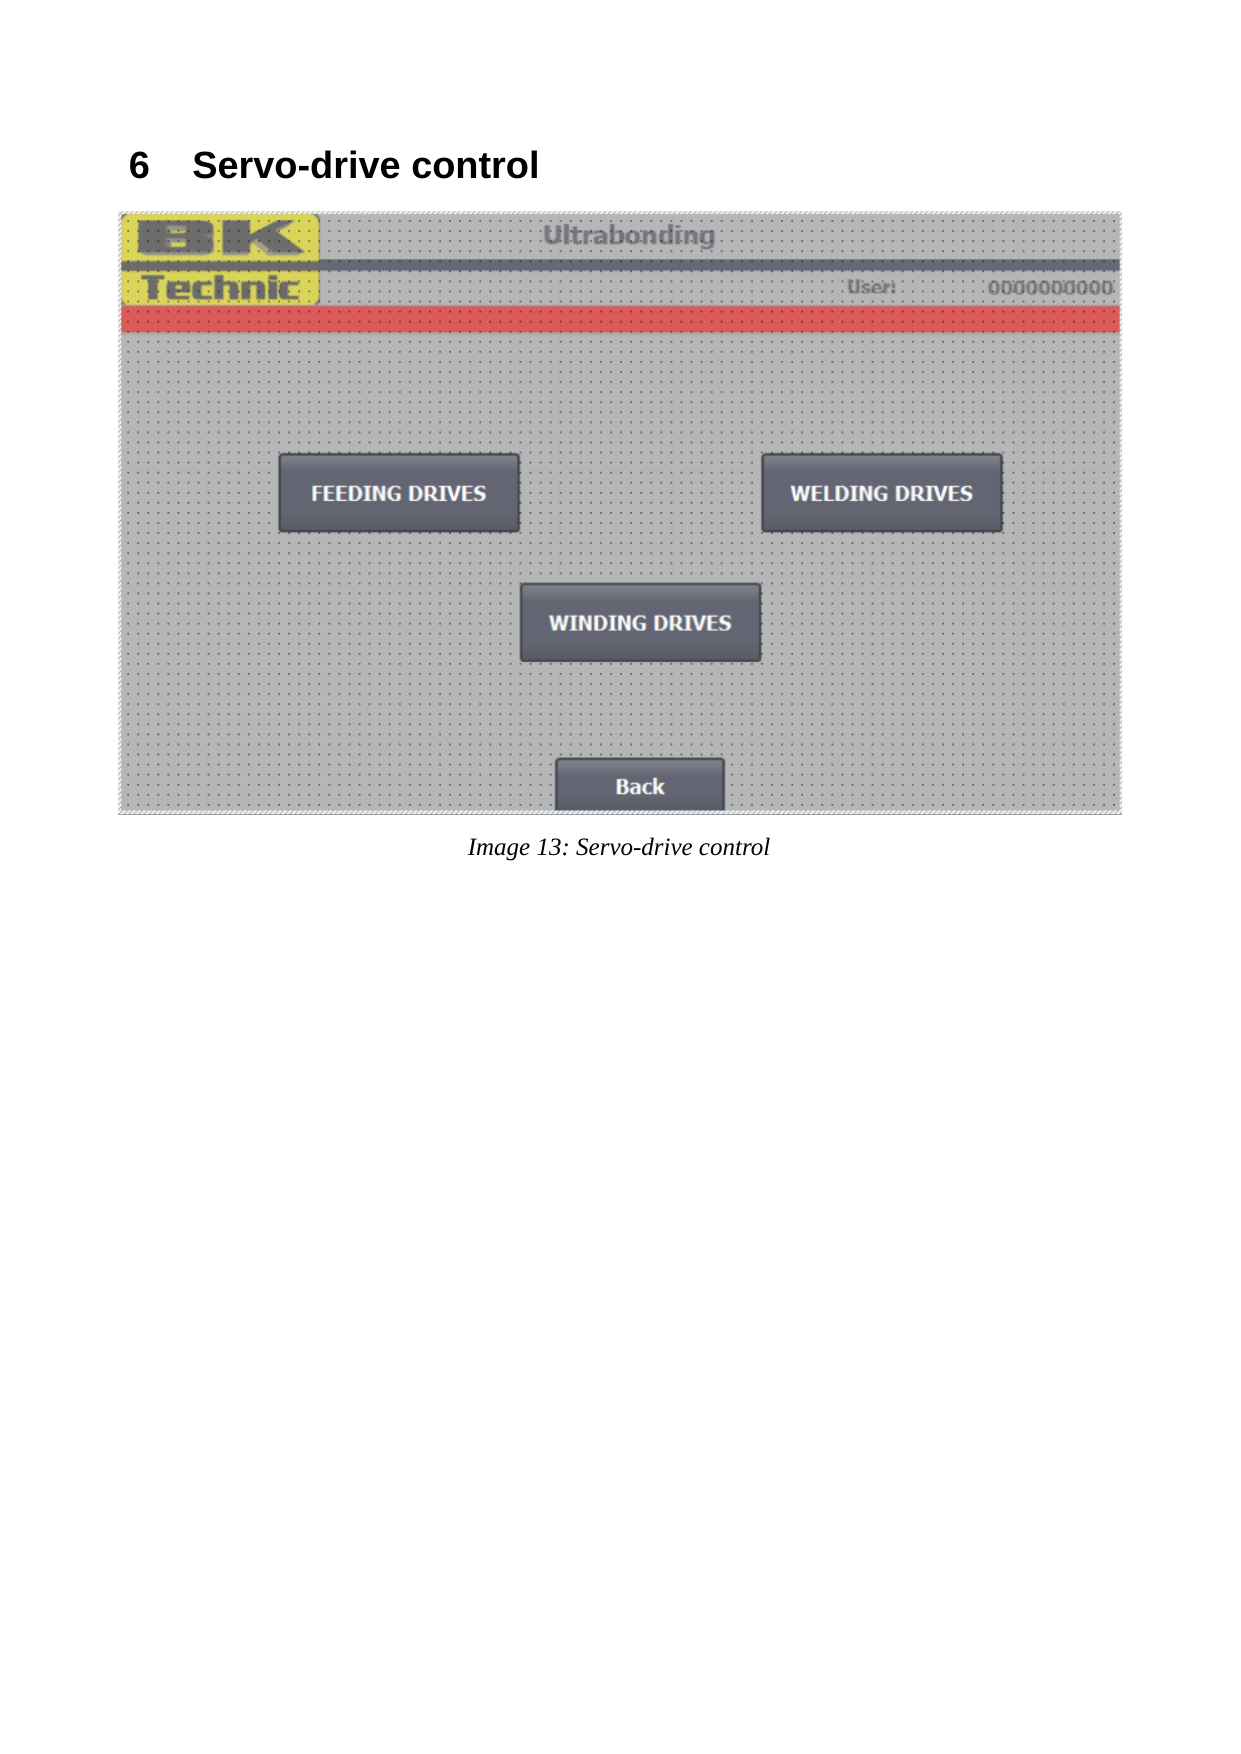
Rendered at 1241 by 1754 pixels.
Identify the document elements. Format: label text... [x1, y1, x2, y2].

text Image 13: Servo-drive control [118, 815, 1122, 861]
picture [118, 211, 1123, 815]
subtitle Servo-drive control [118, 143, 1122, 187]
